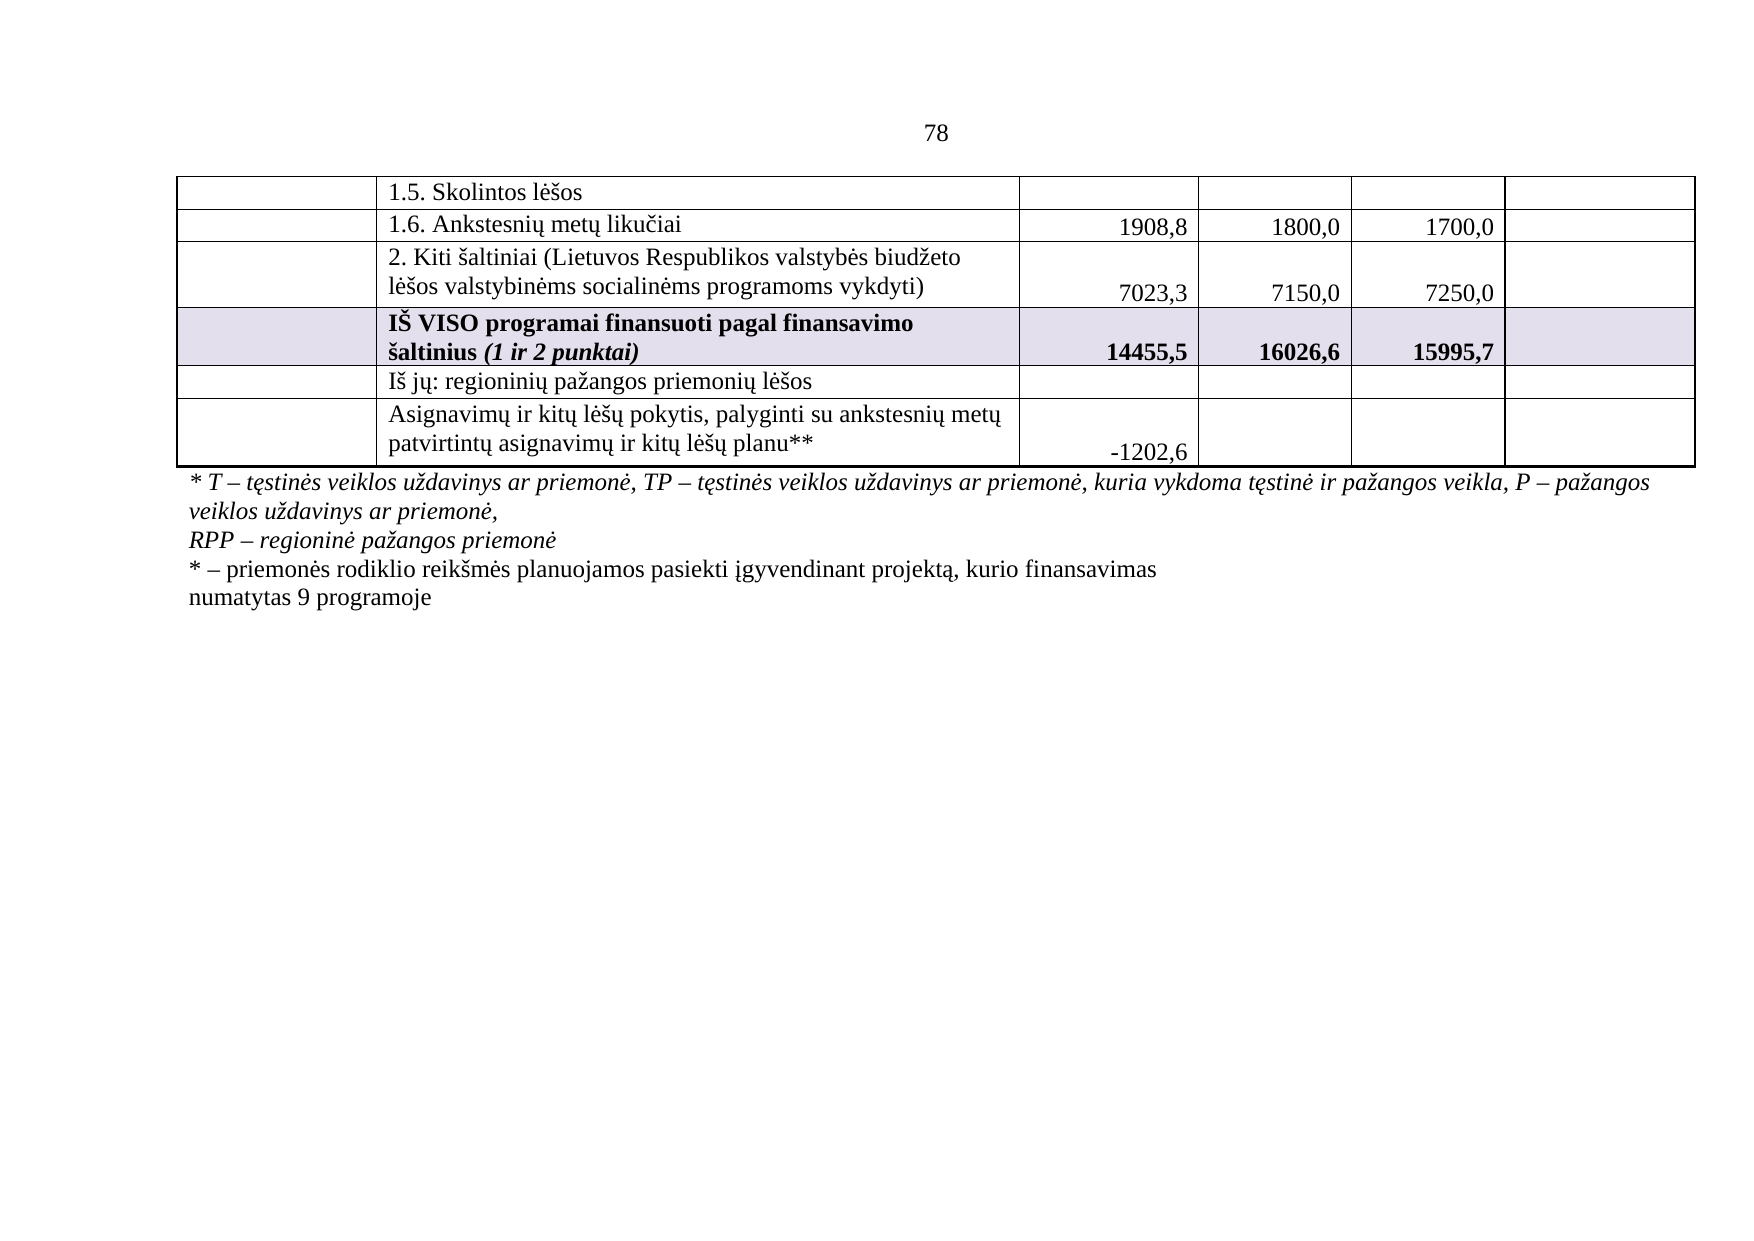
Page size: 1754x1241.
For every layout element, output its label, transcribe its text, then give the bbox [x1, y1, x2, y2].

table_cell [1199, 366, 1351, 398]
table_cell [178, 366, 376, 398]
table_cell 1908,8 [1020, 210, 1198, 241]
table_cell [1199, 177, 1351, 208]
table_cell 1800,0 [1199, 210, 1351, 241]
table_cell 7150,0 [1199, 242, 1351, 307]
table_cell Iš jų: regioninių pažangos priemonių lėšos [377, 366, 1019, 398]
table_cell 7250,0 [1352, 242, 1504, 307]
table_cell * – priemonės rodiklio reikšmės planuojamos pasiekti įgyvendinant projektą, kurio finansavimas numatytas 9 programoje [177, 554, 1199, 611]
table_cell [1506, 242, 1694, 307]
table_cell [1506, 366, 1694, 398]
table_cell [178, 308, 376, 365]
table_cell [1352, 366, 1504, 398]
table_cell [178, 399, 376, 465]
table_cell [1506, 210, 1694, 241]
table_cell [1352, 399, 1504, 465]
table_cell [1506, 177, 1694, 208]
table_cell [178, 177, 376, 208]
table_cell [1199, 554, 1351, 611]
table_cell 14455,5 [1020, 308, 1198, 365]
table_cell 1.6. Ankstesnių metų likučiai [377, 210, 1019, 241]
table_cell 16026,6 [1199, 308, 1351, 365]
table_cell [178, 210, 376, 241]
table_cell [1020, 366, 1198, 398]
table_cell [1351, 554, 1505, 611]
table_cell 1700,0 [1352, 210, 1504, 241]
table_cell [1199, 399, 1351, 465]
table_cell 15995,7 [1352, 308, 1504, 365]
table_cell IŠ VISO programai finansuoti pagal finansavimo šaltinius (1 ir 2 punktai) [377, 308, 1019, 365]
table_cell 7023,3 [1020, 242, 1198, 307]
table_cell [1506, 308, 1694, 365]
table_cell 1.5. Skolintos lėšos [377, 177, 1019, 208]
table_cell * T – tęstinės veiklos uždavinys ar priemonė, TP – tęstinės veiklos uždavinys ar priemonė, kuria vykdoma tęstinė ir pažangos veikla, P – pažangos veiklos uždavinys ar priemonė, RPP – regioninė pažangos priemonė [177, 468, 1695, 554]
table_cell [1505, 554, 1695, 611]
table_cell 2. Kiti šaltiniai (Lietuvos Respublikos valstybės biudžeto lėšos valstybinėms socialinėms programoms vykdyti) [377, 242, 1019, 307]
table_cell [1352, 177, 1504, 208]
table_cell Asignavimų ir kitų lėšų pokytis, palyginti su ankstesnių metų patvirtintų asignavimų ir kitų lėšų planu** [377, 399, 1019, 465]
table_cell [1020, 177, 1198, 208]
table_cell -1202,6 [1020, 399, 1198, 465]
table_cell [1506, 399, 1694, 465]
table_cell [178, 242, 376, 307]
